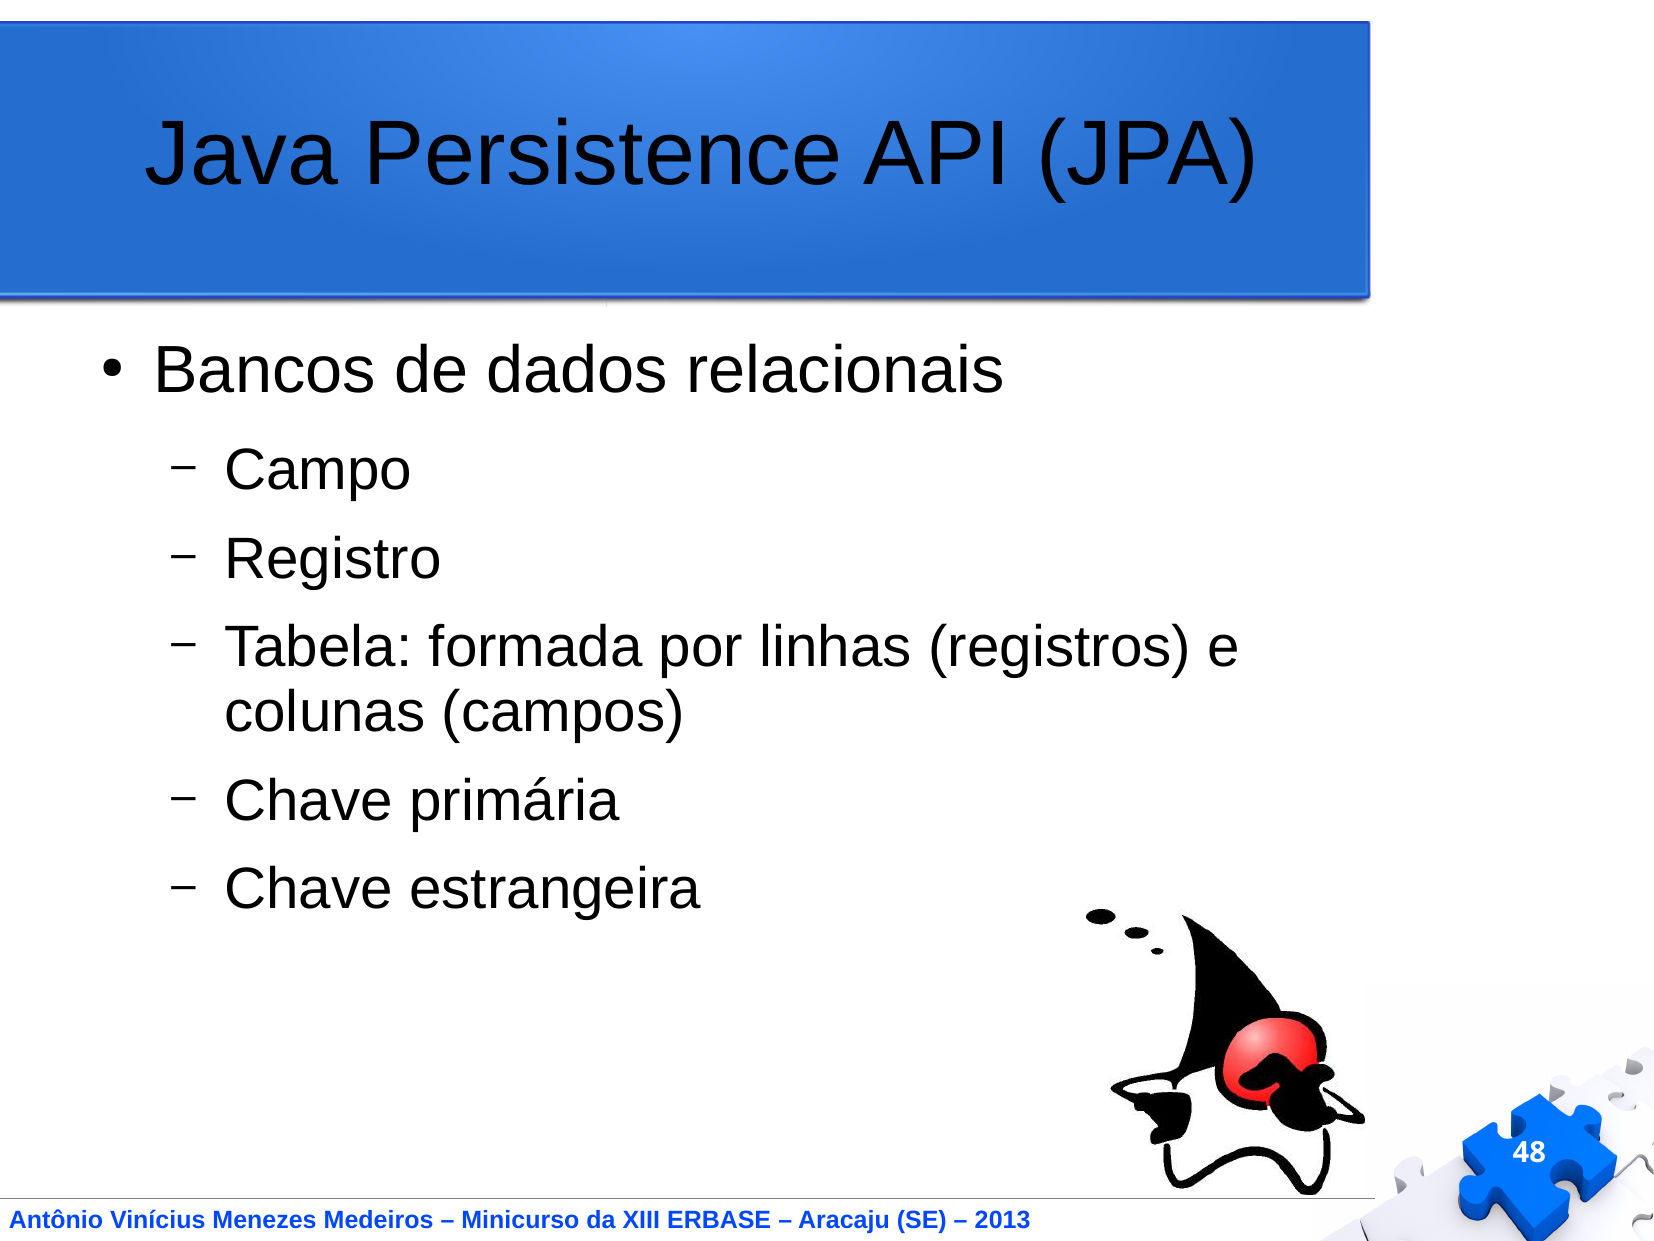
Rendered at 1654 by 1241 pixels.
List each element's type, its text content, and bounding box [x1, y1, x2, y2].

list Bancos de dados relacionais Campo Registro Tabela: formada por linhas (registros) e colunas (campos) Chave primária Chave estrangeira [82, 332, 1356, 1052]
picture [1086, 909, 1654, 1241]
picture [0, 21, 1375, 307]
title Java Persistence API (JPA) [82, 49, 1323, 257]
